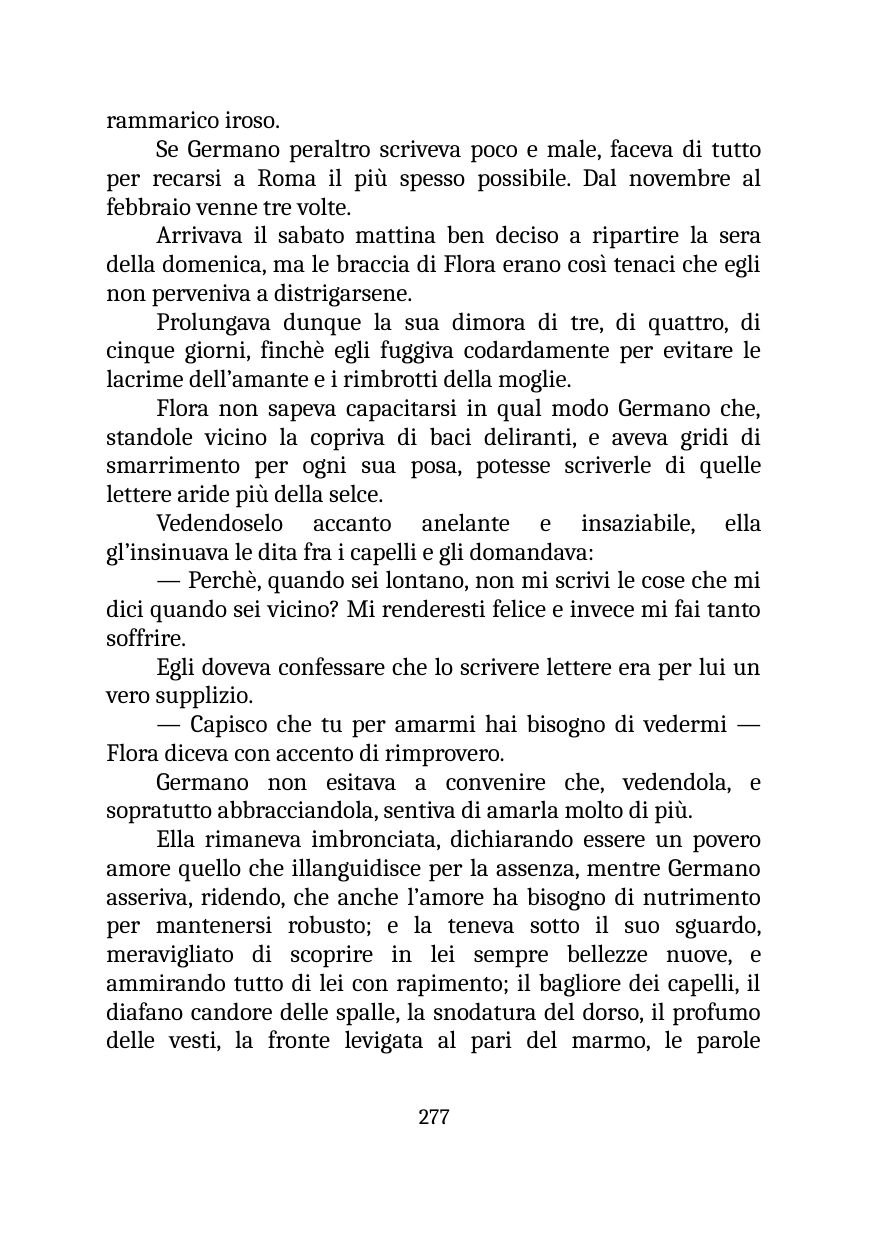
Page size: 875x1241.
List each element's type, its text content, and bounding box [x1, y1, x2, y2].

text Prolungava dunque la sua dimora di tre, di quattro, di cinque giorni, finchè egli fuggiva codardamente per evitare le lacrime dell’amante e i rimbrotti della moglie. [106, 307, 762, 394]
text — Perchè, quando sei lontano, non mi scrivi le cose che mi dici quando sei vicino? Mi renderesti felice e invece mi fai tanto soffrire. [106, 566, 762, 652]
text Vedendoselo accanto anelante e insaziabile, ella gl’insinuava le dita fra i capelli e gli domandava: [106, 509, 762, 566]
text Egli doveva confessare che lo scrivere lettere era per lui un vero supplizio. [106, 652, 762, 710]
text Se Germano peraltro scriveva poco e male, faceva di tutto per recarsi a Roma il più spesso possibile. Dal novembre al febbraio venne tre volte. [106, 135, 762, 221]
text Germano non esitava a convenire che, vedendola, e sopratutto abbracciandola, sentiva di amarla molto di più. [106, 767, 762, 825]
text Ella rimaneva imbronciata, dichiarando essere un povero amore quello che illanguidisce per la assenza, mentre Germano asseriva, ridendo, che anche l’amore ha bisogno di nutrimento per mantenersi robusto; e la teneva sotto il suo sguardo, meravigliato di scoprire in lei sempre bellezze nuove, e ammirando tutto di lei con rapimento; il bagliore dei capelli, il diafano candore delle spalle, la snodatura del dorso, il profumo delle vesti, la fronte levigata al pari del marmo, le parole [106, 825, 762, 1055]
text — Capisco che tu per amarmi hai bisogno di vedermi — Flora diceva con accento di rimprovero. [106, 710, 762, 767]
text rammarico iroso. [106, 106, 762, 135]
text Flora non sapeva capacitarsi in qual modo Germano che, standole vicino la copriva di baci deliranti, e aveva gridi di smarrimento per ogni sua posa, potesse scriverle di quelle lettere aride più della selce. [106, 394, 762, 509]
text Arrivava il sabato mattina ben deciso a ripartire la sera della domenica, ma le braccia di Flora erano così tenaci che egli non perveniva a distrigarsene. [106, 221, 762, 307]
